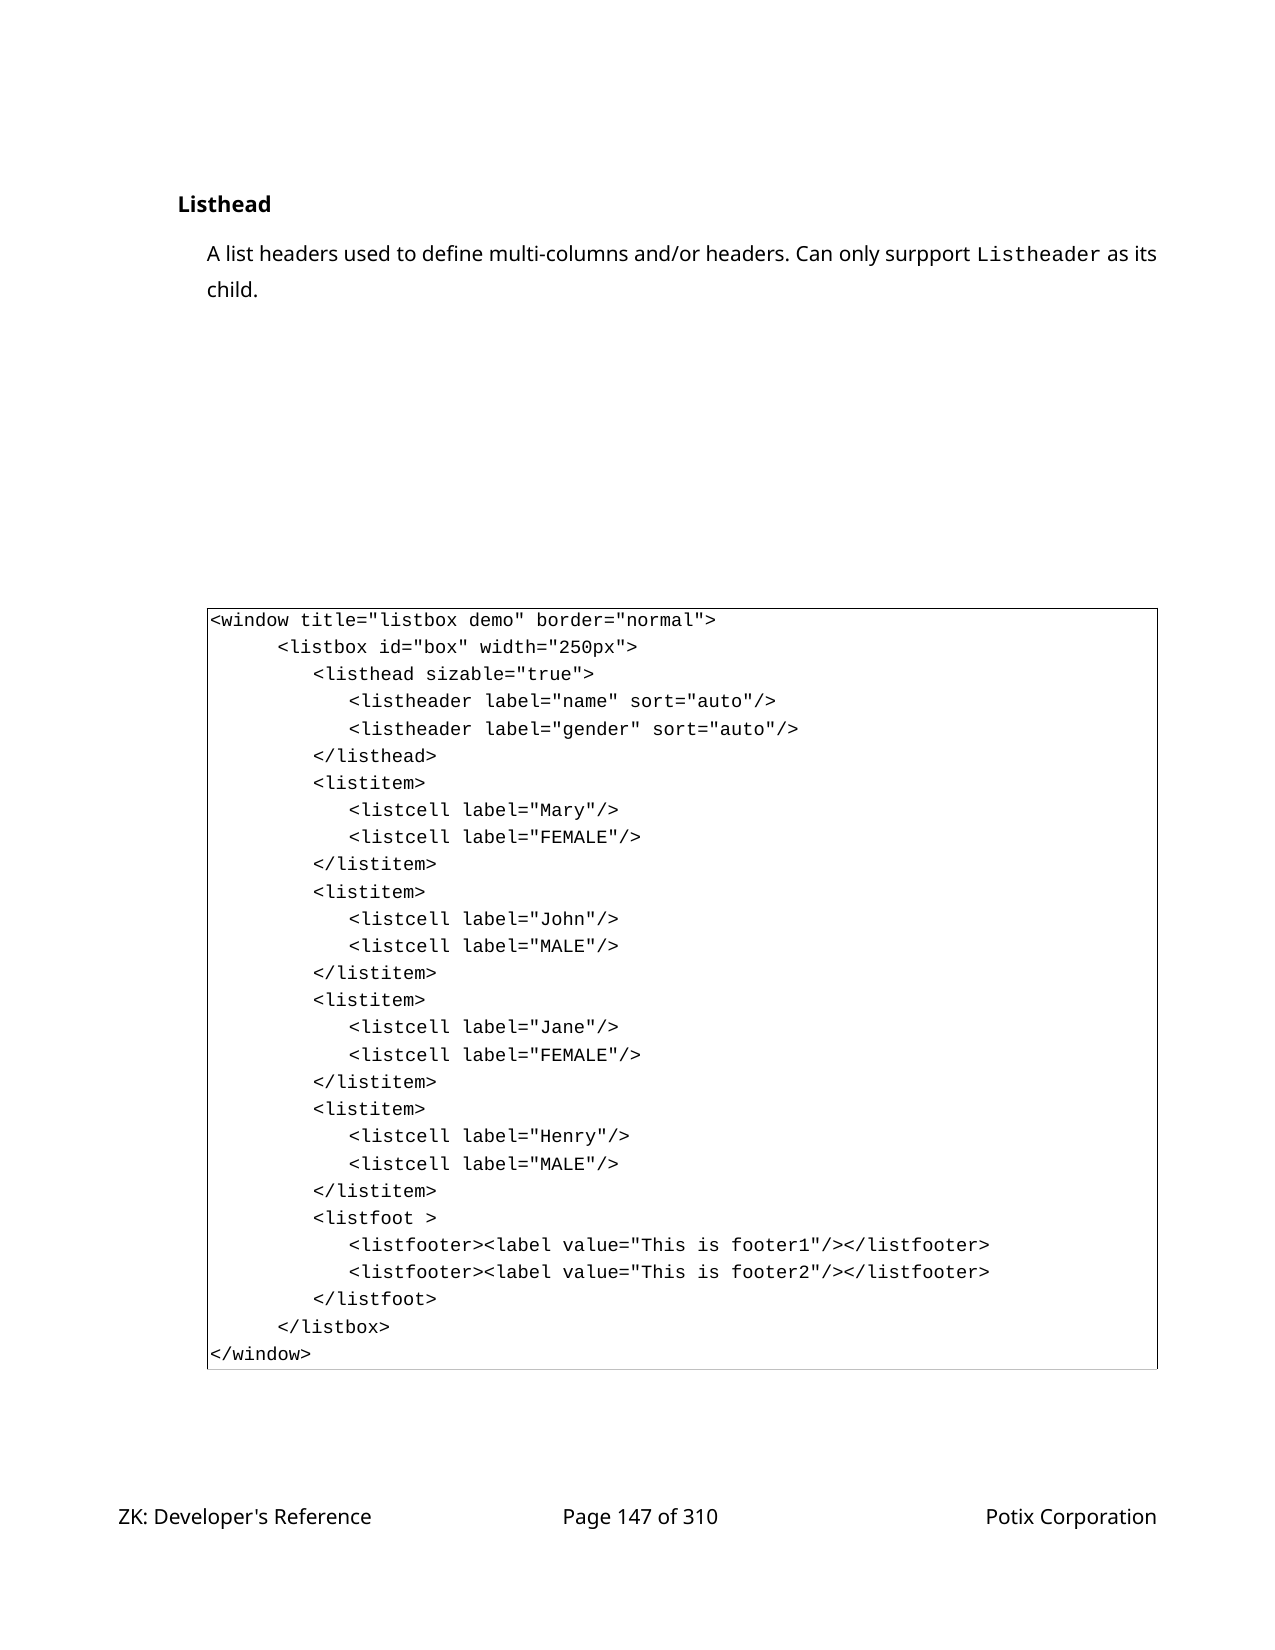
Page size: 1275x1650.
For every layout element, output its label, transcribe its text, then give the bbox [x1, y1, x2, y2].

text <listcell label="FEMALE"/> [208, 825, 1157, 849]
text </listitem> [208, 1070, 1157, 1094]
text <listitem> [208, 771, 1157, 795]
text </listhead> [208, 743, 1157, 768]
text <listitem> [208, 1097, 1157, 1121]
text <listcell label="Jane"/> [208, 1015, 1157, 1040]
text <listcell label="MALE"/> [208, 1151, 1157, 1176]
subtitle Listhead [177, 189, 1157, 219]
text <window title="listbox demo" border="normal"> [208, 609, 1157, 632]
text <listitem> [208, 988, 1157, 1012]
text <listhead sizable="true"> [208, 662, 1157, 686]
text <listheader label="name" sort="auto"/> [208, 689, 1157, 713]
text <listcell label="John"/> [208, 907, 1157, 931]
text <listcell label="MALE"/> [208, 934, 1157, 958]
text </listitem> [208, 1178, 1157, 1203]
text <listcell label="FEMALE"/> [208, 1043, 1157, 1067]
text <listfooter><label value="This is footer1"/></listfooter> [208, 1233, 1157, 1257]
text <listitem> [208, 879, 1157, 904]
text <listcell label="Mary"/> [208, 798, 1157, 822]
text </listitem> [208, 961, 1157, 985]
text A list headers used to define multi-columns and/or headers. Can only surpport Listheader as its child. [207, 239, 1157, 303]
text <listbox id="box" width="250px"> [208, 635, 1157, 659]
text <listcell label="Henry"/> [208, 1124, 1157, 1148]
text </listbox> [208, 1314, 1157, 1339]
text <listheader label="gender" sort="auto"/> [208, 716, 1157, 741]
text <listfoot > [208, 1206, 1157, 1230]
text </listfoot> [208, 1287, 1157, 1312]
text </window> [208, 1342, 1157, 1369]
text </listitem> [208, 852, 1157, 877]
text <listfooter><label value="This is footer2"/></listfooter> [208, 1260, 1157, 1284]
